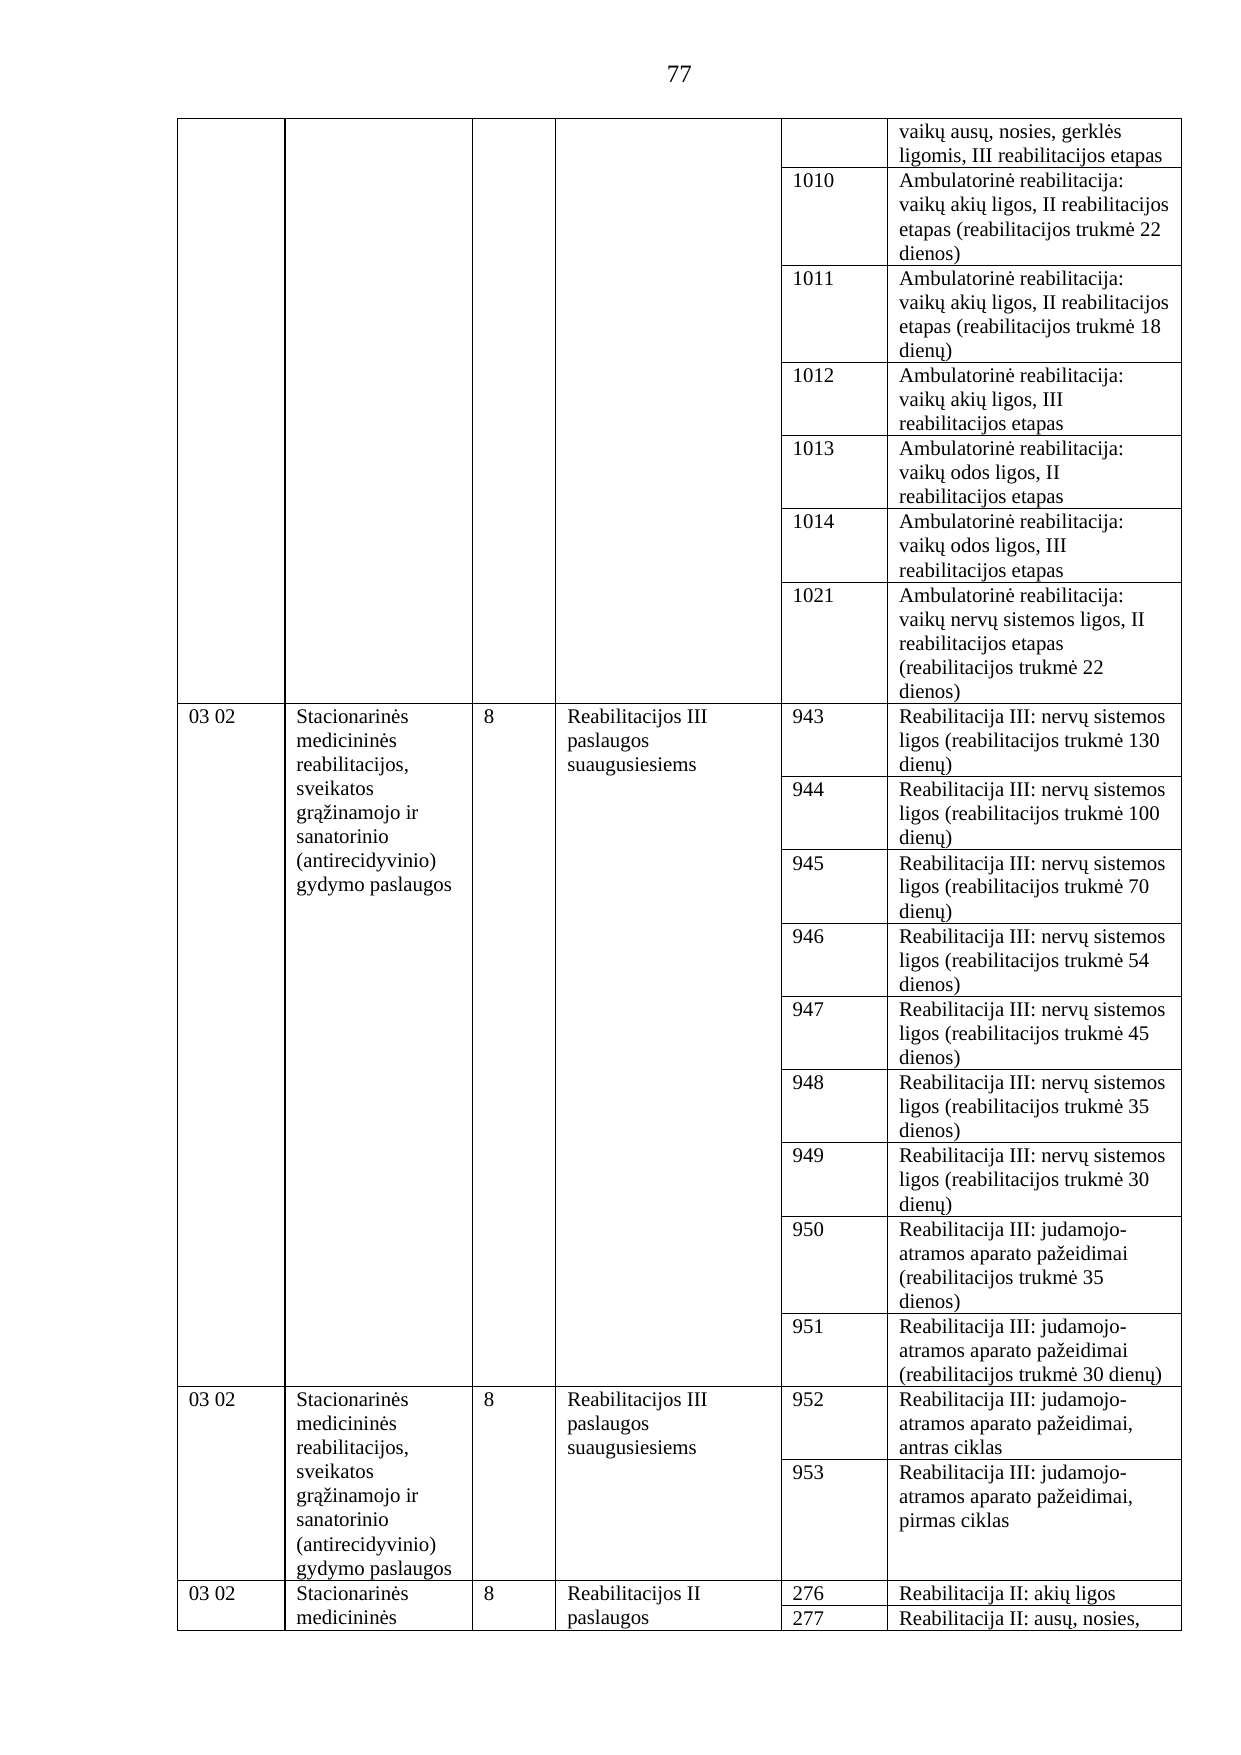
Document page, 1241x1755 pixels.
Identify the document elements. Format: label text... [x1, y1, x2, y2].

table_cell [782, 119, 887, 167]
table_cell 944 [782, 777, 887, 849]
table_cell Reabilitacija III: judamojo-atramos aparato pažeidimai, antras ciklas [888, 1387, 1181, 1459]
table_cell 03 02 [178, 1581, 284, 1630]
table_cell 03 02 [178, 704, 284, 1386]
table_cell Ambulatorinė reabilitacija: vaikų akių ligos, II reabilitacijos etapas (reabilitacijos trukmė 18 dienų) [888, 266, 1181, 362]
table_cell 948 [782, 1070, 887, 1142]
table_cell Reabilitacija III: nervų sistemos ligos (reabilitacijos trukmė 45 dienos) [888, 997, 1181, 1069]
table_cell 8 [473, 704, 555, 1386]
table_cell Reabilitacijos III paslaugos suaugusiesiems [556, 704, 781, 1386]
table_cell Reabilitacija III: nervų sistemos ligos (reabilitacijos trukmė 130 dienų) [888, 704, 1181, 776]
table_cell Ambulatorinė reabilitacija: vaikų akių ligos, III reabilitacijos etapas [888, 363, 1181, 435]
table_cell Reabilitacija III: judamojo-atramos aparato pažeidimai (reabilitacijos trukmė 35 dienos) [888, 1217, 1181, 1313]
table_cell Reabilitacija III: nervų sistemos ligos (reabilitacijos trukmė 35 dienos) [888, 1070, 1181, 1142]
table_cell 952 [782, 1387, 887, 1459]
table_cell Reabilitacija III: nervų sistemos ligos (reabilitacijos trukmė 54 dienos) [888, 924, 1181, 996]
table_cell Stacionarinės medicininės [286, 1581, 472, 1630]
table_cell 950 [782, 1217, 887, 1313]
table_cell [473, 119, 555, 703]
table_cell 8 [473, 1387, 555, 1579]
table_cell 951 [782, 1314, 887, 1386]
table_cell vaikų ausų, nosies, gerklės ligomis, III reabilitacijos etapas [888, 119, 1181, 167]
table_cell 943 [782, 704, 887, 776]
table_cell 277 [782, 1606, 887, 1630]
table_cell Ambulatorinė reabilitacija: vaikų odos ligos, II reabilitacijos etapas [888, 436, 1181, 508]
table_cell 276 [782, 1581, 887, 1605]
table_cell 946 [782, 924, 887, 996]
table_cell 949 [782, 1143, 887, 1216]
table_cell Stacionarinės medicininės reabilitacijos, sveikatos grąžinamojo ir sanatorinio (antirecidyvinio) gydymo paslaugos [286, 704, 472, 1386]
table_cell Reabilitacijos II paslaugos [556, 1581, 781, 1630]
table_cell Reabilitacija II: ausų, nosies, [888, 1606, 1181, 1630]
table_cell Ambulatorinė reabilitacija: vaikų odos ligos, III reabilitacijos etapas [888, 509, 1181, 582]
table_cell 1012 [782, 363, 887, 435]
table_cell 1013 [782, 436, 887, 508]
table_cell Reabilitacija III: judamojo-atramos aparato pažeidimai, pirmas ciklas [888, 1460, 1181, 1579]
table_cell Reabilitacija III: nervų sistemos ligos (reabilitacijos trukmė 100 dienų) [888, 777, 1181, 849]
table_cell [556, 119, 781, 703]
table_cell 1014 [782, 509, 887, 582]
table_cell Reabilitacija III: nervų sistemos ligos (reabilitacijos trukmė 70 dienų) [888, 850, 1181, 923]
table_cell 1021 [782, 583, 887, 703]
table_cell 8 [473, 1581, 555, 1630]
table_cell Reabilitacija II: akių ligos [888, 1581, 1181, 1605]
table_cell Ambulatorinė reabilitacija: vaikų akių ligos, II reabilitacijos etapas (reabilitacijos trukmė 22 dienos) [888, 168, 1181, 264]
table_cell Stacionarinės medicininės reabilitacijos, sveikatos grąžinamojo ir sanatorinio (antirecidyvinio) gydymo paslaugos [286, 1387, 472, 1579]
table_cell Reabilitacija III: judamojo-atramos aparato pažeidimai (reabilitacijos trukmė 30 dienų) [888, 1314, 1181, 1386]
table_cell [286, 119, 472, 703]
table_cell 945 [782, 850, 887, 923]
table_cell 1010 [782, 168, 887, 264]
table_cell [178, 119, 284, 703]
table_cell 1011 [782, 266, 887, 362]
table_cell 953 [782, 1460, 887, 1579]
table_cell 947 [782, 997, 887, 1069]
table_cell 03 02 [178, 1387, 284, 1579]
table_cell Reabilitacija III: nervų sistemos ligos (reabilitacijos trukmė 30 dienų) [888, 1143, 1181, 1216]
table_cell Ambulatorinė reabilitacija: vaikų nervų sistemos ligos, II reabilitacijos etapas (reabilitacijos trukmė 22 dienos) [888, 583, 1181, 703]
table_cell Reabilitacijos III paslaugos suaugusiesiems [556, 1387, 781, 1579]
